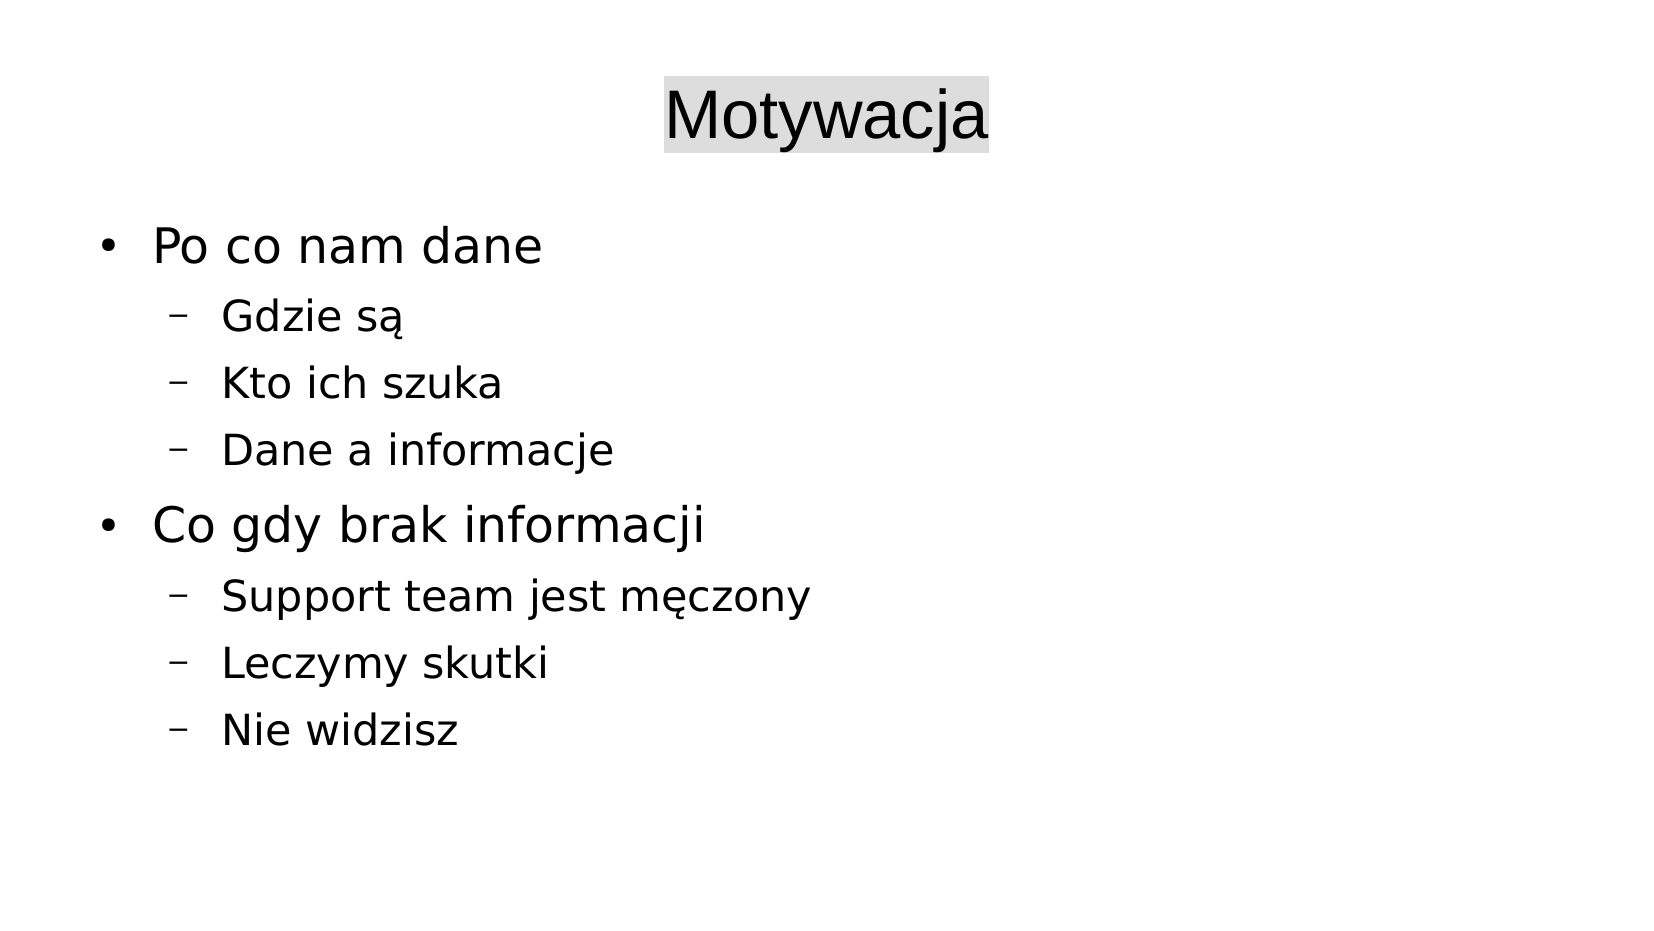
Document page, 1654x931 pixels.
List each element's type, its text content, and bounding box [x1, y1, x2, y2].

list Po co nam dane Gdzie są Kto ich szuka Dane a informacje Co gdy brak informacji Support team jest męczony Leczymy skutki Nie widzisz [82, 217, 1571, 758]
title Motywacja [82, 37, 1571, 193]
